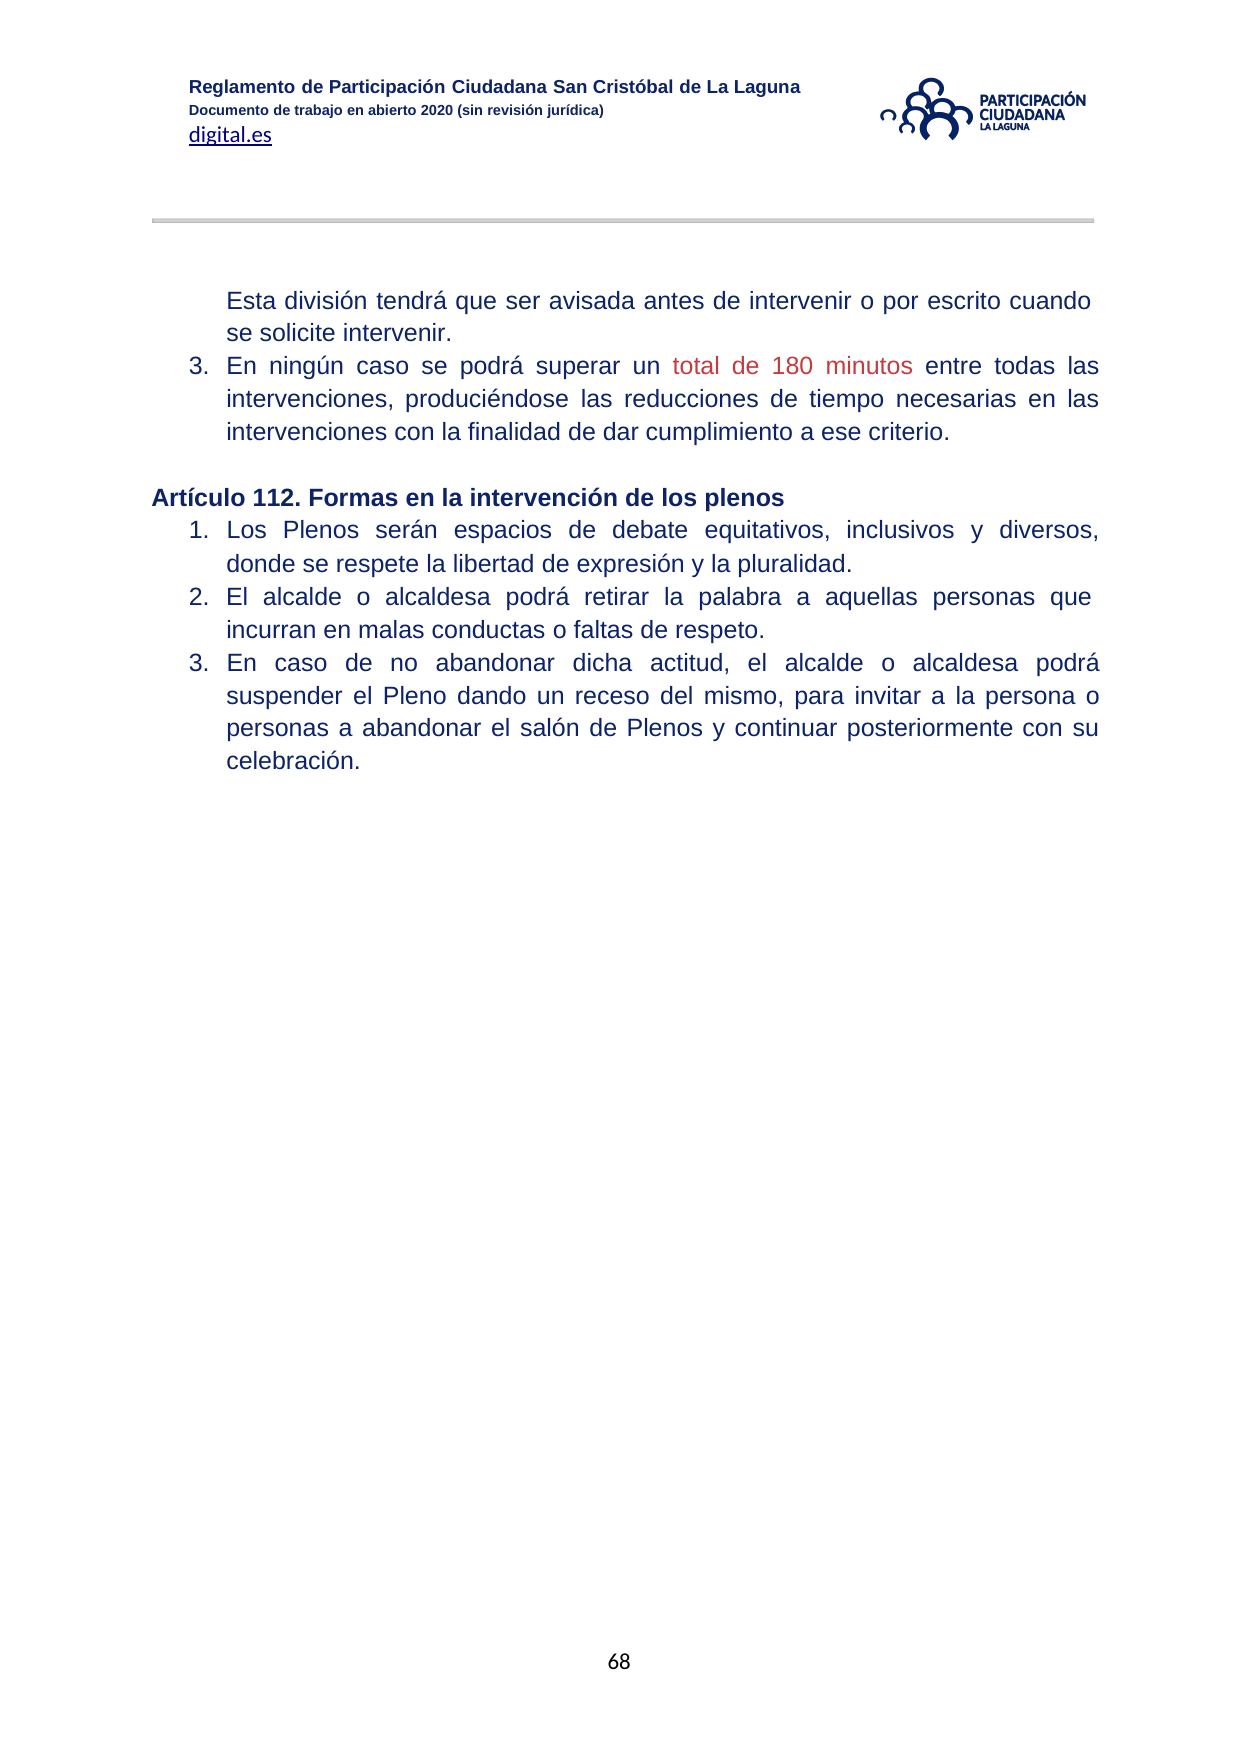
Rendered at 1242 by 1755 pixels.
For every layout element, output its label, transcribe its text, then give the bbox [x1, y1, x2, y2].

text 3. En ningún caso se podrá superar un total de 180 minutos entre todas las intervenciones, produciéndose las reducciones de tiempo necesarias en las intervenciones con la finalidad de dar cumplimiento a ese criterio. [188, 351, 1099, 445]
text Artículo 112. Formas en la intervención de los plenos [151, 482, 1108, 511]
text 1. Los Plenos serán espacios de debate equitativos, inclusivos y diversos, donde se respete la libertad de expresión y la pluralidad. [188, 516, 1099, 578]
text 2. El alcalde o alcaldesa podrá retirar la palabra a aquellas personas que [188, 582, 1108, 611]
text Esta división tendrá que ser avisada antes de intervenir o por escrito cuando se solicite intervenir. [226, 286, 1099, 347]
text 3. En caso de no abandonar dicha actitud, el alcalde o alcaldesa podrá suspender el Pleno dando un receso del mismo, para invitar a la persona o personas a abandonar el salón de Plenos y continuar posteriormente con su celebración. [188, 648, 1099, 775]
text incurran en malas conductas o faltas de respeto. [226, 615, 1108, 644]
